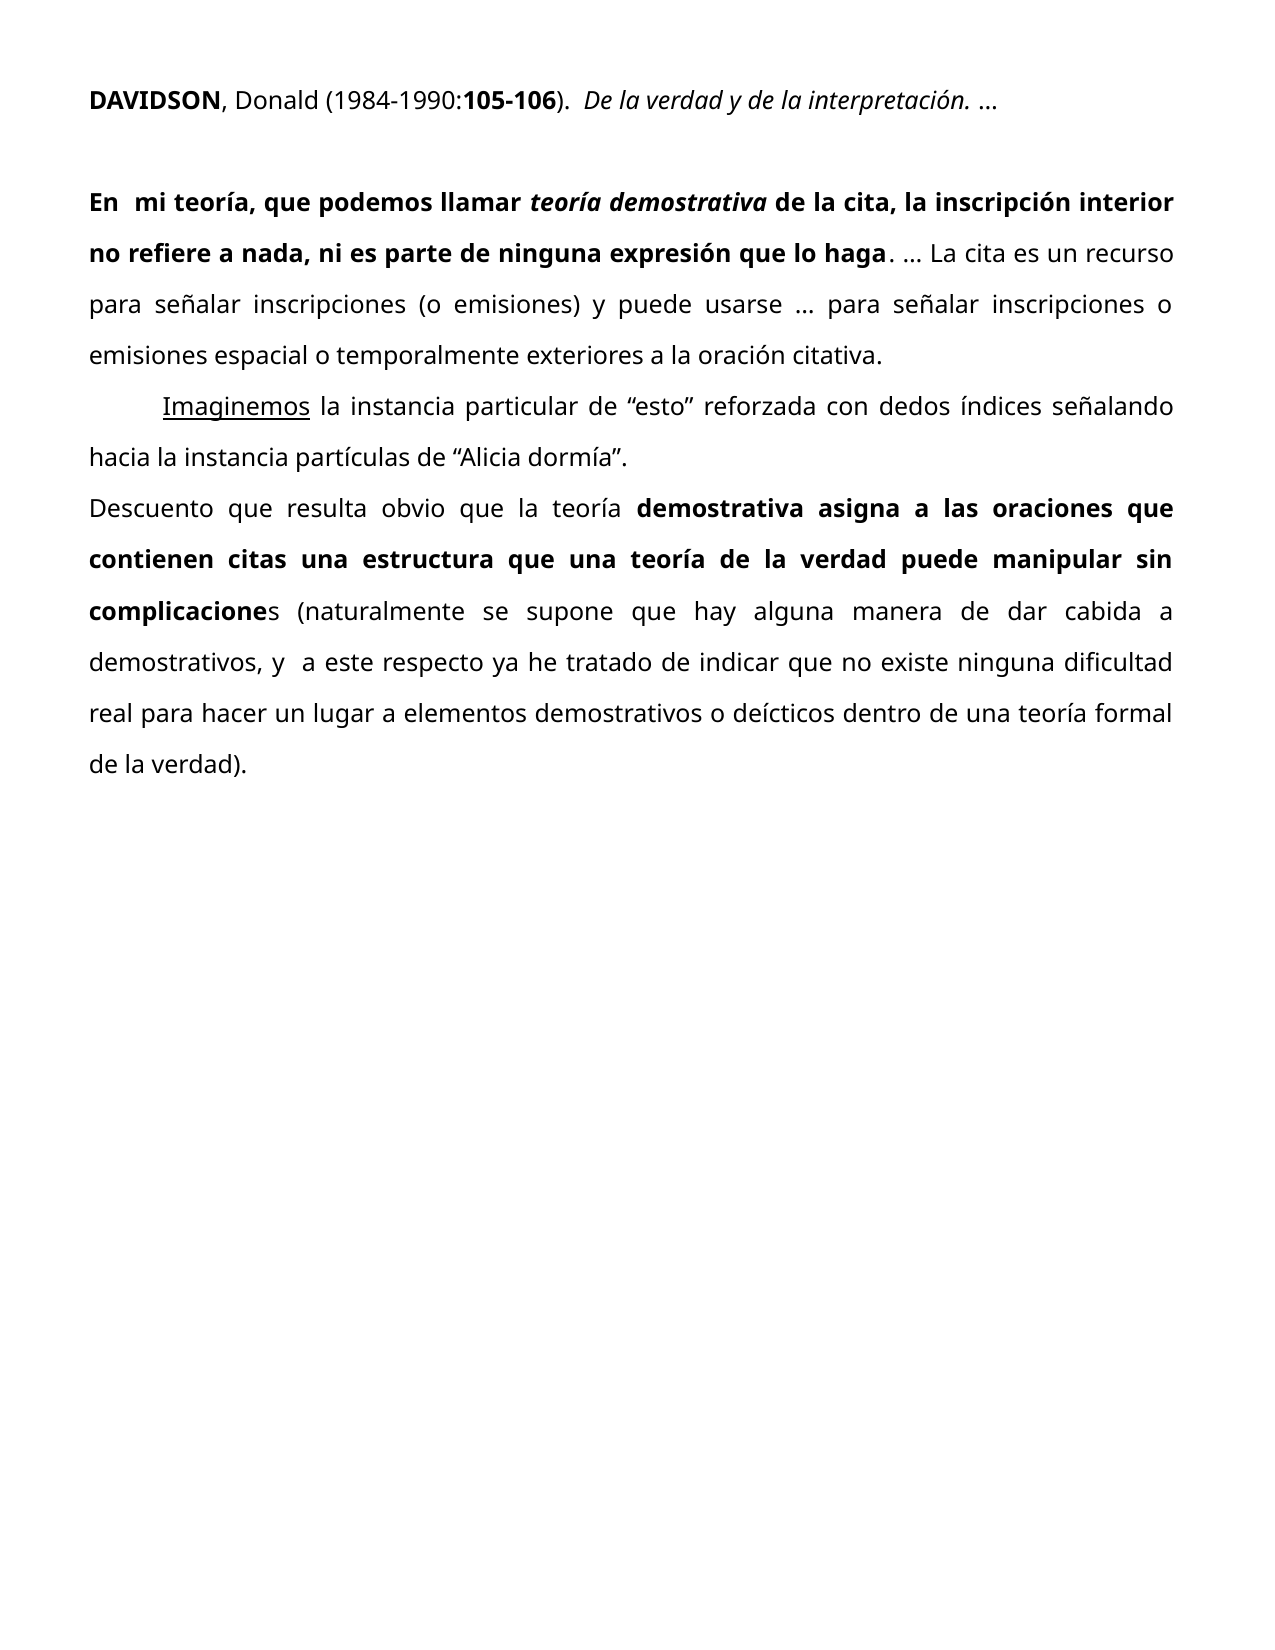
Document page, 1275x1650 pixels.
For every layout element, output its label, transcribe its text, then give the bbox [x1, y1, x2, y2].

text Imaginemos la instancia particular de “esto” reforzada con dedos índices señalando hacia la instancia partículas de “Alicia dormía”. [88, 389, 1174, 474]
text DAVIDSON, Donald (1984-1990:105-106). De la verdad y de la interpretación. … [88, 83, 1174, 117]
text En mi teoría, que podemos llamar teoría demostrativa de la cita, la inscripción interior no refiere a nada, ni es parte de ninguna expresión que lo haga. … La cita es un recurso para señalar inscripciones (o emisiones) y puede usarse … para señalar inscripciones o emisiones espacial o temporalmente exteriores a la oración citativa. [88, 185, 1174, 372]
text Descuento que resulta obvio que la teoría demostrativa asigna a las oraciones que contienen citas una estructura que una teoría de la verdad puede manipular sin complicaciones (naturalmente se supone que hay alguna manera de dar cabida a demostrativos, y a este respecto ya he tratado de indicar que no existe ninguna dificultad real para hacer un lugar a elementos demostrativos o deícticos dentro de una teoría formal de la verdad). [88, 491, 1174, 780]
